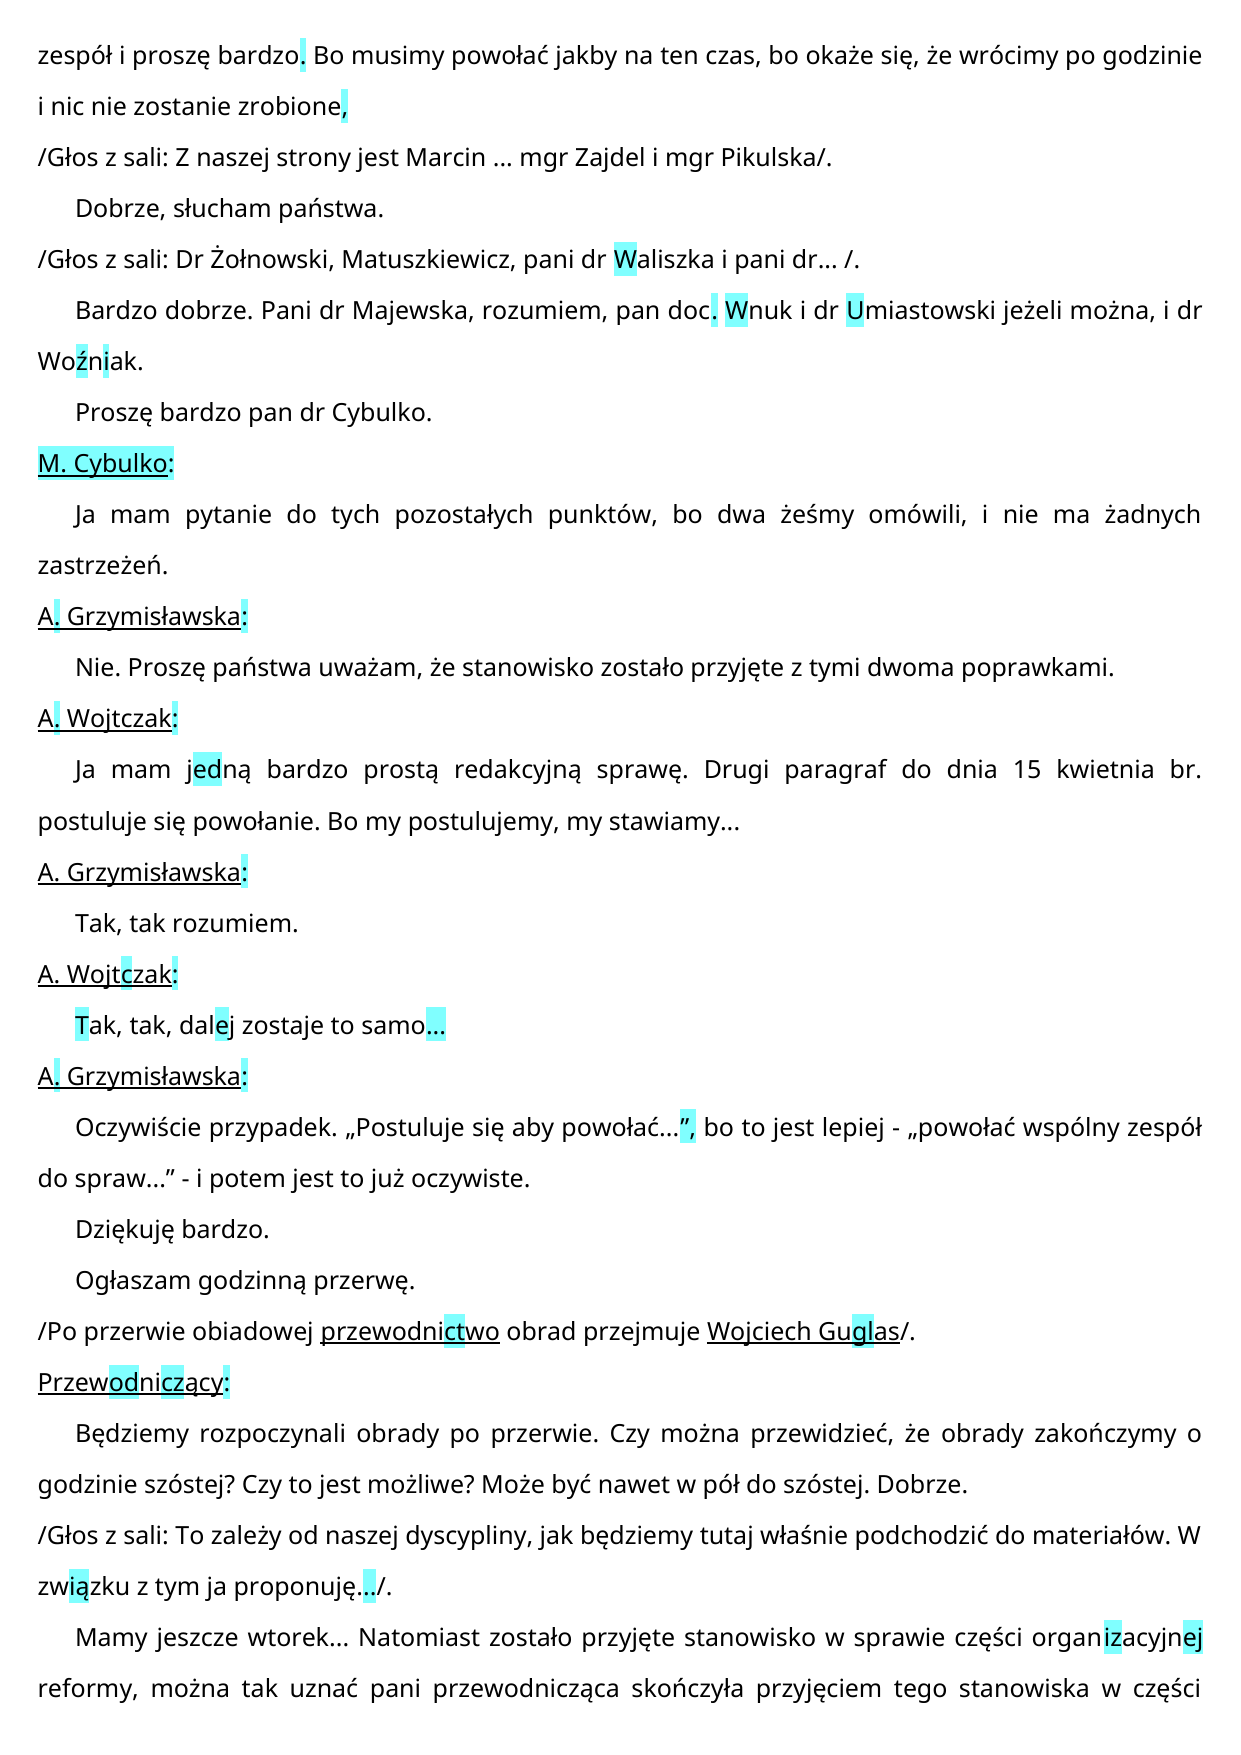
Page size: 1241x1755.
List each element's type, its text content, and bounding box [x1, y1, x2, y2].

text /Głos z sali: Z naszej strony jest Marcin ... mgr Zajdel i mgr Pikulska/. [37, 139, 1203, 174]
text Mamy jeszcze wtorek... Natomiast zostało przyjęte stanowisko w sprawie części organizacyjnej reformy, można tak uznać pani przewodnicząca skończyła przyjęciem tego stanowiska w części [37, 1620, 1203, 1705]
text Będziemy rozpoczynali obrady po przerwie. Czy można przewidzieć, że obrady zakończymy o godzinie szóstej? Czy to jest możliwe? Może być nawet w pół do szóstej. Dobrze. [37, 1416, 1203, 1501]
text A. Wojtczak: [37, 956, 1203, 990]
text Ja mam pytanie do tych pozostałych punktów, bo dwa żeśmy omówili, i nie ma żadnych zastrzeżeń. [37, 497, 1203, 582]
text M. Cybulko: [37, 446, 1203, 480]
text Przewodniczący: [37, 1364, 1203, 1399]
text Dziękuję bardzo. [37, 1211, 1203, 1246]
text A. Grzymisławska: [37, 854, 1203, 888]
text Dobrze, słucham państwa. [37, 191, 1203, 225]
text A. Wojtczak: [37, 701, 1203, 735]
text A. Grzymisławska: [37, 599, 1203, 633]
text A. Grzymisławska: [37, 1058, 1203, 1092]
text Nie. Proszę państwa uważam, że stanowisko zostało przyjęte z tymi dwoma poprawkami. [37, 650, 1203, 684]
text zespół i proszę bardzo. Bo musimy powołać jakby na ten czas, bo okaże się, że wrócimy po godzinie i nic nie zostanie zrobione, [37, 37, 1203, 123]
text Ogłaszam godzinną przerwę. [37, 1262, 1203, 1297]
text /Głos z sali: Dr Żołnowski, Matuszkiewicz, pani dr Waliszka i pani dr... /. [37, 242, 1203, 276]
text /Głos z sali: To zależy od naszej dyscypliny, jak będziemy tutaj właśnie podchodzić do materiałów. W związku z tym ja proponuję.../. [37, 1518, 1203, 1603]
text Proszę bardzo pan dr Cybulko. [37, 395, 1203, 429]
text Tak, tak, dalej zostaje to samo... [37, 1007, 1203, 1041]
text /Po przerwie obiadowej przewodnictwo obrad przejmuje Wojciech Guglas/. [37, 1313, 1203, 1348]
text Tak, tak rozumiem. [37, 905, 1203, 939]
text Bardzo dobrze. Pani dr Majewska, rozumiem, pan doc. Wnuk i dr Umiastowski jeżeli można, i dr Woźniak. [37, 293, 1203, 378]
text Ja mam jedną bardzo prostą redakcyjną sprawę. Drugi paragraf do dnia 15 kwietnia br. postuluje się powołanie. Bo my postulujemy, my stawiamy... [37, 752, 1203, 837]
text Oczywiście przypadek. „Postuluje się aby powołać...”, bo to jest lepiej - „powołać wspólny zespół do spraw...” - i potem jest to już oczywiste. [37, 1109, 1203, 1194]
